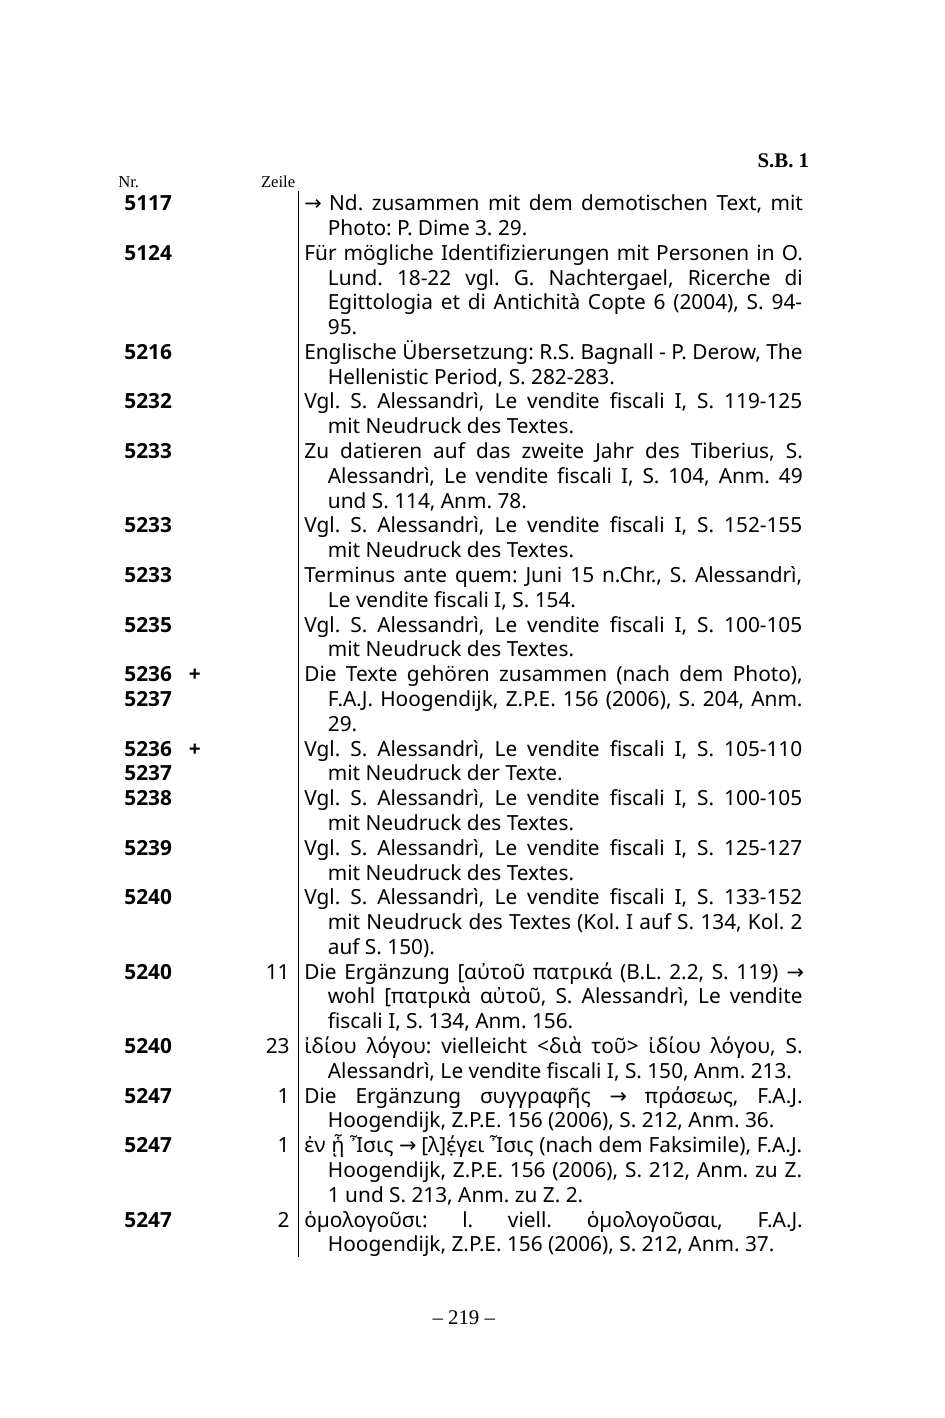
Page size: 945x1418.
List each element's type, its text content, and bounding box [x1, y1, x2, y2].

table_cell ἰδίου λόγου: vielleicht <διὰ τοῦ> ἰδίου λόγου, S. Alessandrì, Le vendite fiscali I, S. 150, Anm. 213. [299, 1034, 809, 1083]
table_cell 5233 [118, 439, 207, 513]
table_cell Vgl. S. Alessandrì, Le vendite fiscali I, S. 125-127 mit Neudruck des Textes. [299, 835, 809, 885]
table_cell 5233 [118, 563, 207, 612]
table_cell 5235 [118, 612, 207, 662]
table_cell 5247 [118, 1207, 207, 1257]
table_cell 5232 [118, 389, 207, 439]
table_cell 5240 [118, 885, 207, 959]
table_cell Vgl. S. Alessandrì, Le vendite fiscali I, S. 100-105 mit Neudruck des Textes. [299, 612, 809, 662]
table_cell 11 [207, 959, 298, 1034]
table_cell Die Texte gehören zusammen (nach dem Photo), F.A.J. Hoogendijk, Z.P.E. 156 (2006), S. 204, Anm. 29. [299, 662, 809, 736]
table_cell → Nd. zusammen mit dem demotischen Text, mit Photo: P. Dime 3. 29. [299, 191, 809, 240]
table_cell 5236 + 5237 [118, 736, 207, 786]
table_cell Die Ergänzung [αὐτοῦ πατρικά (B.L. 2.2, S. 119) → wohl [πατρικὰ αὐτοῦ, S. Alessandrì, Le vendite fiscali I, S. 134, Anm. 156. [299, 959, 809, 1034]
table_cell 5236 + 5237 [118, 662, 207, 736]
table_cell Vgl. S. Alessandrì, Le vendite fiscali I, S. 152-155 mit Neudruck des Textes. [299, 513, 809, 563]
table_cell 1 [207, 1083, 298, 1133]
table_cell [207, 835, 298, 885]
table_cell [207, 563, 298, 612]
table_cell 23 [207, 1034, 298, 1083]
table_cell 5240 [118, 1034, 207, 1083]
table_cell 5124 [118, 240, 207, 339]
table_cell [207, 240, 298, 339]
table_cell ἐν ᾗ Ἶσις → [λ]έ̣γει Ἶσις (nach dem Faksimile), F.A.J. Hoogendijk, Z.P.E. 156 (2006), S. 212, Anm. zu Z. 1 und S. 213, Anm. zu Z. 2. [299, 1133, 809, 1207]
table_cell 5216 [118, 340, 207, 389]
table_cell Für mögliche Identifizierungen mit Personen in O. Lund. 18-22 vgl. G. Nachtergael, Ricerche di Egittologia et di Antichità Copte 6 (2004), S. 94-95. [299, 240, 809, 339]
table_cell [207, 885, 298, 959]
table_cell [207, 513, 298, 563]
table_cell Die Ergänzung συγγραφῆς → πράσεως, F.A.J. Hoogendijk, Z.P.E. 156 (2006), S. 212, Anm. 36. [299, 1083, 809, 1133]
table_cell [207, 389, 298, 439]
table_cell [207, 662, 298, 736]
table_cell Terminus ante quem: Juni 15 n.Chr., S. Alessandrì, Le vendite fiscali I, S. 154. [299, 563, 809, 612]
table_cell [207, 786, 298, 835]
table_cell Vgl. S. Alessandrì, Le vendite fiscali I, S. 100-105 mit Neudruck des Textes. [299, 786, 809, 835]
table_cell [207, 340, 298, 389]
table_cell 5117 [118, 191, 207, 240]
table_cell Zu datieren auf das zweite Jahr des Tiberius, S. Alessandrì, Le vendite fiscali I, S. 104, Anm. 49 und S. 114, Anm. 78. [299, 439, 809, 513]
table_cell 5247 [118, 1083, 207, 1133]
table_cell [207, 736, 298, 786]
table_cell Vgl. S. Alessandrì, Le vendite fiscali I, S. 105-110 mit Neudruck der Texte. [299, 736, 809, 786]
table_cell Vgl. S. Alessandrì, Le vendite fiscali I, S. 119-125 mit Neudruck des Textes. [299, 389, 809, 439]
table_cell [207, 191, 298, 240]
table_cell ὁμολογοῦσι: l. viell. ὁμολογοῦσαι, F.A.J. Hoogendijk, Z.P.E. 156 (2006), S. 212, Anm. 37. [299, 1207, 809, 1257]
table_cell 5238 [118, 786, 207, 835]
table_cell [207, 439, 298, 513]
table_cell [207, 612, 298, 662]
table_cell 1 [207, 1133, 298, 1207]
table_cell 5240 [118, 959, 207, 1034]
table_cell 5247 [118, 1133, 207, 1207]
table_cell 5233 [118, 513, 207, 563]
table_cell Vgl. S. Alessandrì, Le vendite fiscali I, S. 133-152 mit Neudruck des Textes (Kol. I auf S. 134, Kol. 2 auf S. 150). [299, 885, 809, 959]
table_cell 5239 [118, 835, 207, 885]
table_cell Englische Übersetzung: R.S. Bagnall - P. Derow, The Hellenistic Period, S. 282-283. [299, 340, 809, 389]
table_cell 2 [207, 1207, 298, 1257]
